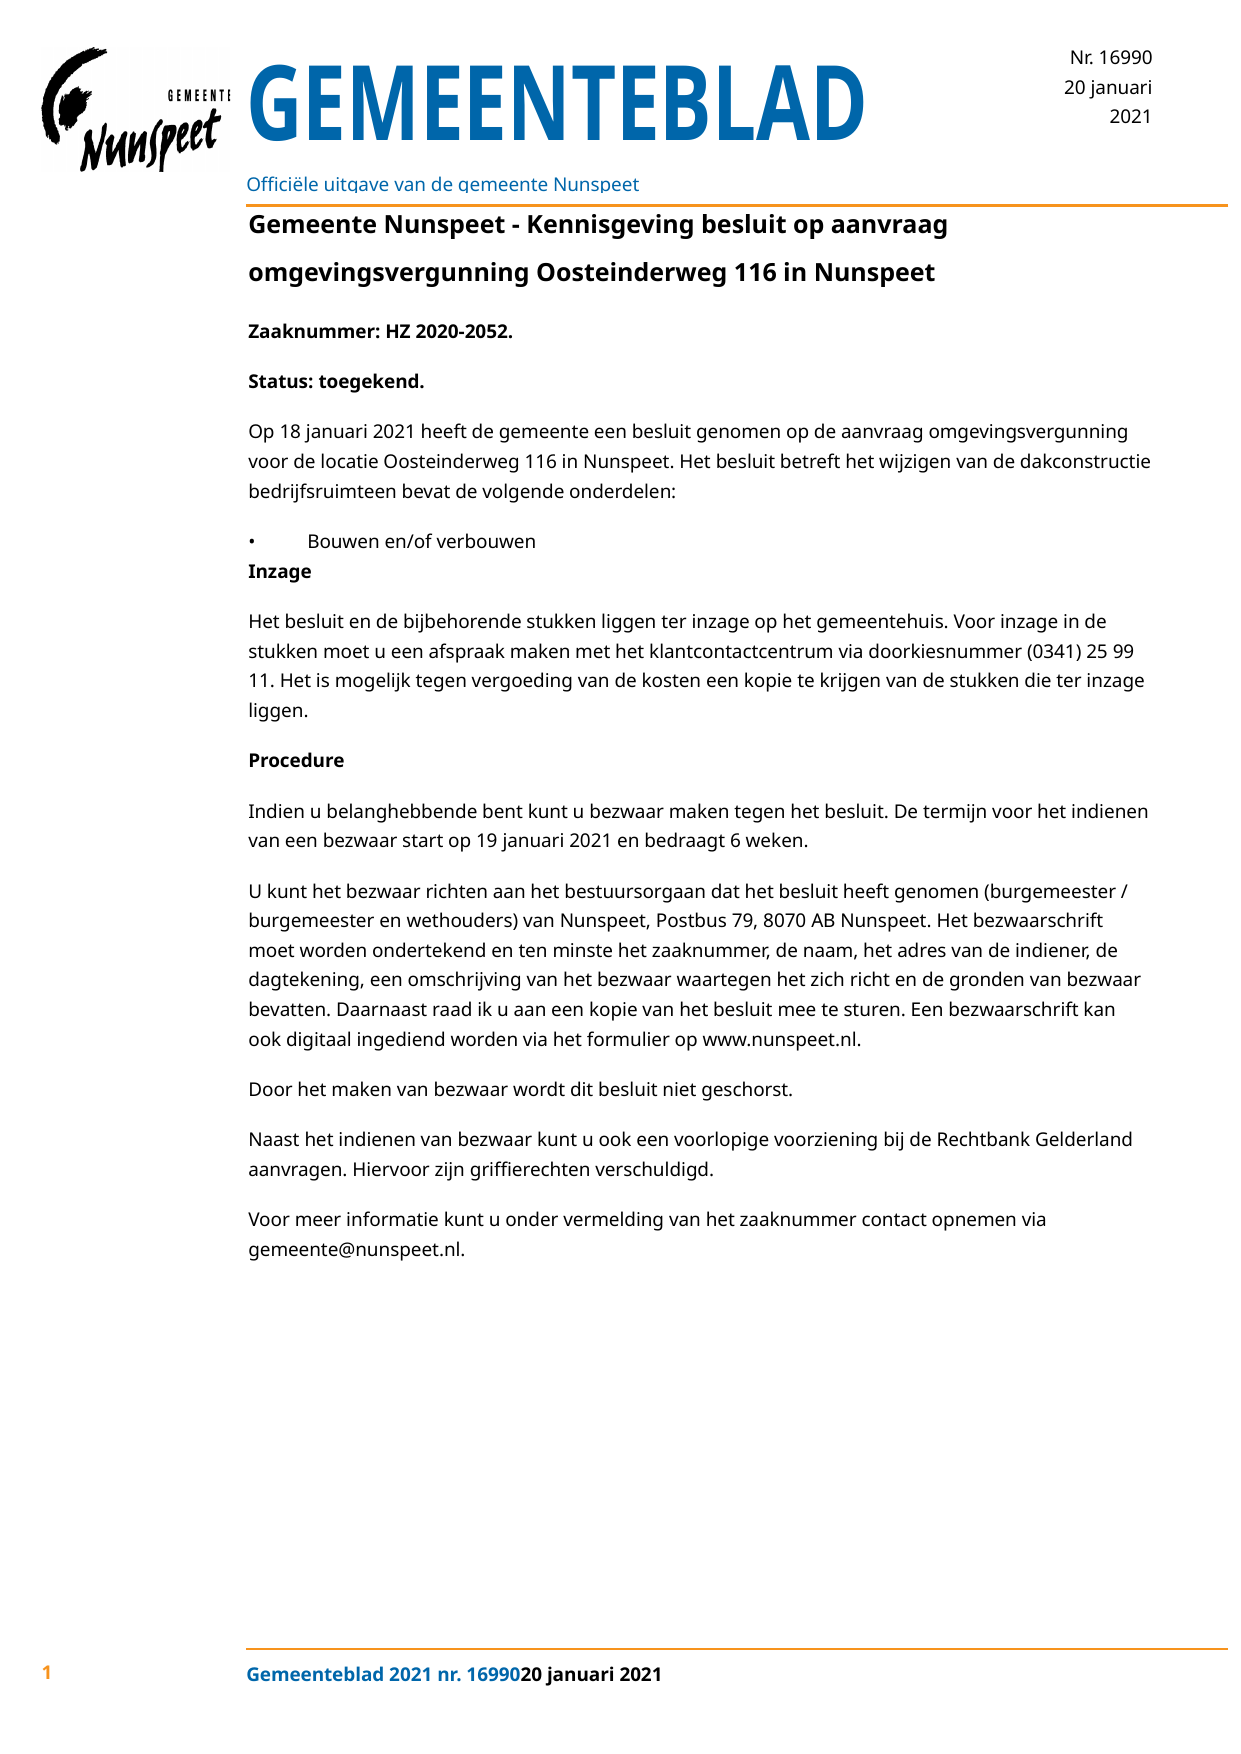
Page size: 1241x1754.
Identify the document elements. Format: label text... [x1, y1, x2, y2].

text U kunt het bezwaar richten aan het bestuursorgaan dat het besluit heeft genomen (burgemeester / burgemeester en wethouders) van Nunspeet, Postbus 79, 8070 AB Nunspeet. Het bezwaarschrift moet worden ondertekend en ten minste het zaaknummer, de naam, het adres van de indiener, de dagtekening, een omschrijving van het bezwaar waartegen het zich richt en de gronden van bezwaar bevatten. Daarnaast raad ik u aan een kopie van het besluit mee te sturen. Een bezwaarschrift kan ook digitaal ingediend worden via het formulier op www.nunspeet.nl. [248, 878, 1152, 1052]
text Indien u belanghebbende bent kunt u bezwaar maken tegen het besluit. De termijn voor het indienen van een bezwaar start op 19 januari 2021 en bedraagt 6 weken. [248, 798, 1152, 853]
text Op 18 januari 2021 heeft de gemeente een besluit genomen op de aanvraag omgevingsvergunning voor de locatie Oosteinderweg 116 in Nunspeet. Het besluit betreft het wijzigen van de dakconstructie bedrijfsruimteen bevat de volgende onderdelen: [248, 419, 1152, 504]
text Voor meer informatie kunt u onder vermelding van het zaaknummer contact opnemen via gemeente@nunspeet.nl. [248, 1207, 1152, 1262]
text Naast het indienen van bezwaar kunt u ook een voorlopige voorziening bij de Rechtbank Gelderland aanvragen. Hiervoor zijn griffierechten verschuldigd. [248, 1127, 1152, 1182]
text Status: toegekend. [248, 368, 1152, 394]
text Gemeente Nunspeet - Kennisgeving besluit op aanvraag omgevingsvergunning Oosteinderweg 116 in Nunspeet [248, 207, 1152, 288]
text Door het maken van bezwaar wordt dit besluit niet geschorst. [248, 1076, 1152, 1102]
picture [41, 47, 231, 172]
list Bouwen en/of verbouwen [248, 528, 1152, 554]
text Zaaknummer: HZ 2020-2052. [248, 318, 1152, 344]
text Het besluit en de bijbehorende stukken liggen ter inzage op het gemeentehuis. Voor inzage in de stukken moet u een afspraak maken met het klantcontactcentrum via doorkiesnummer (0341) 25 99 11. Het is mogelijk tegen vergoeding van de kosten een kopie te krijgen van de stukken die ter inzage liggen. [248, 608, 1152, 723]
text Procedure [248, 747, 1152, 773]
text Inzage [248, 558, 1152, 584]
